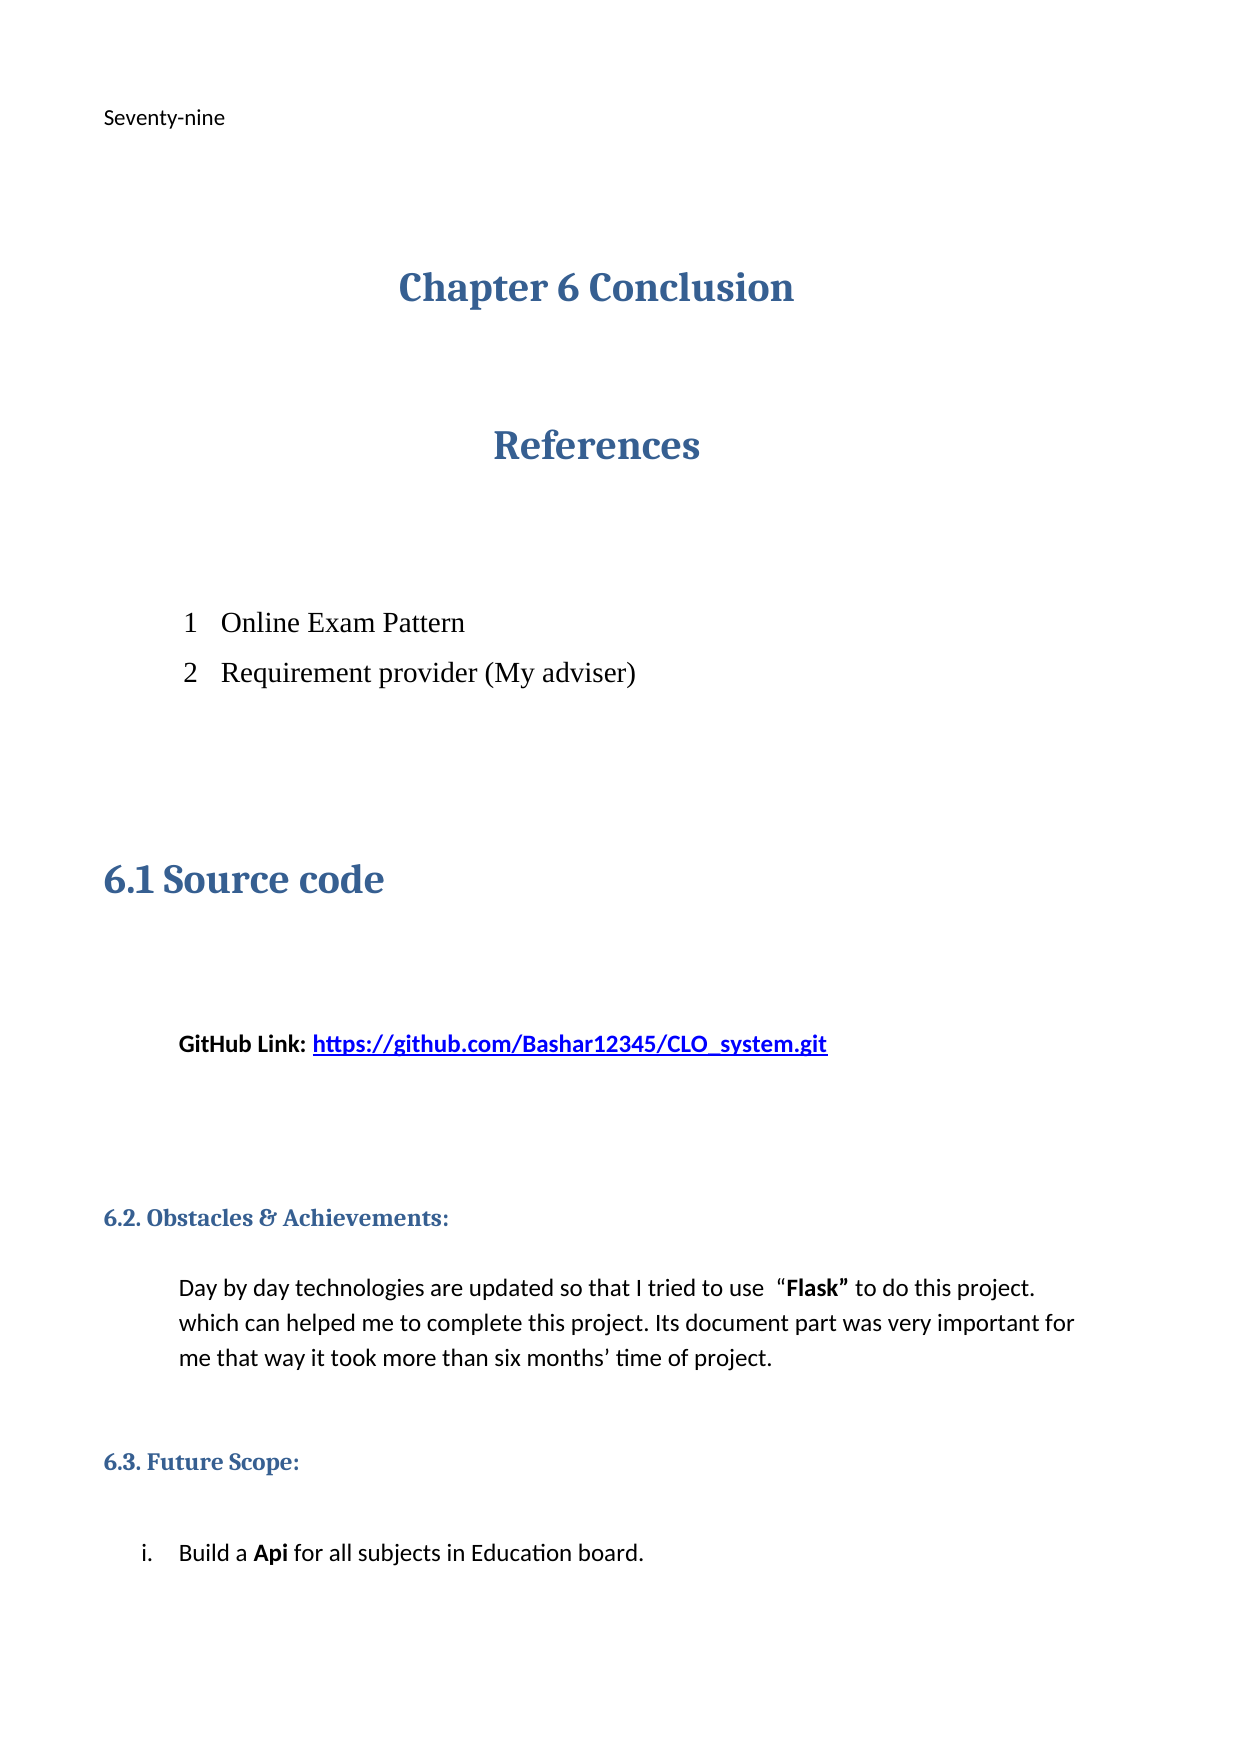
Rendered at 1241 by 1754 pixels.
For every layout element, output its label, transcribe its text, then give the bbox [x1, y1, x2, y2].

subtitle 6.3. Future Scope: [103, 1448, 1090, 1477]
list Day by day technologies are updated so that I tried to use “Flask” to do this project. [178, 1272, 1090, 1303]
list Requirement provider (My adviser) [183, 655, 1090, 688]
subtitle 6.2. Obstacles & Achievements: [103, 1204, 1090, 1233]
subtitle Chapter 6 Conclusion [103, 264, 1090, 312]
list Online Exam Pattern [183, 605, 1090, 638]
list GitHub Link: https://github.com/Bashar12345/CLO_system.git [178, 1028, 1090, 1059]
subtitle 6.1 Source code [103, 856, 1090, 904]
list which can helped me to complete this project. Its document part was very important for me that way it took more than six months’ time of project. [178, 1307, 1090, 1373]
list Build a Api for all subjects in Education board. [141, 1537, 1090, 1567]
subtitle References [103, 422, 1090, 470]
